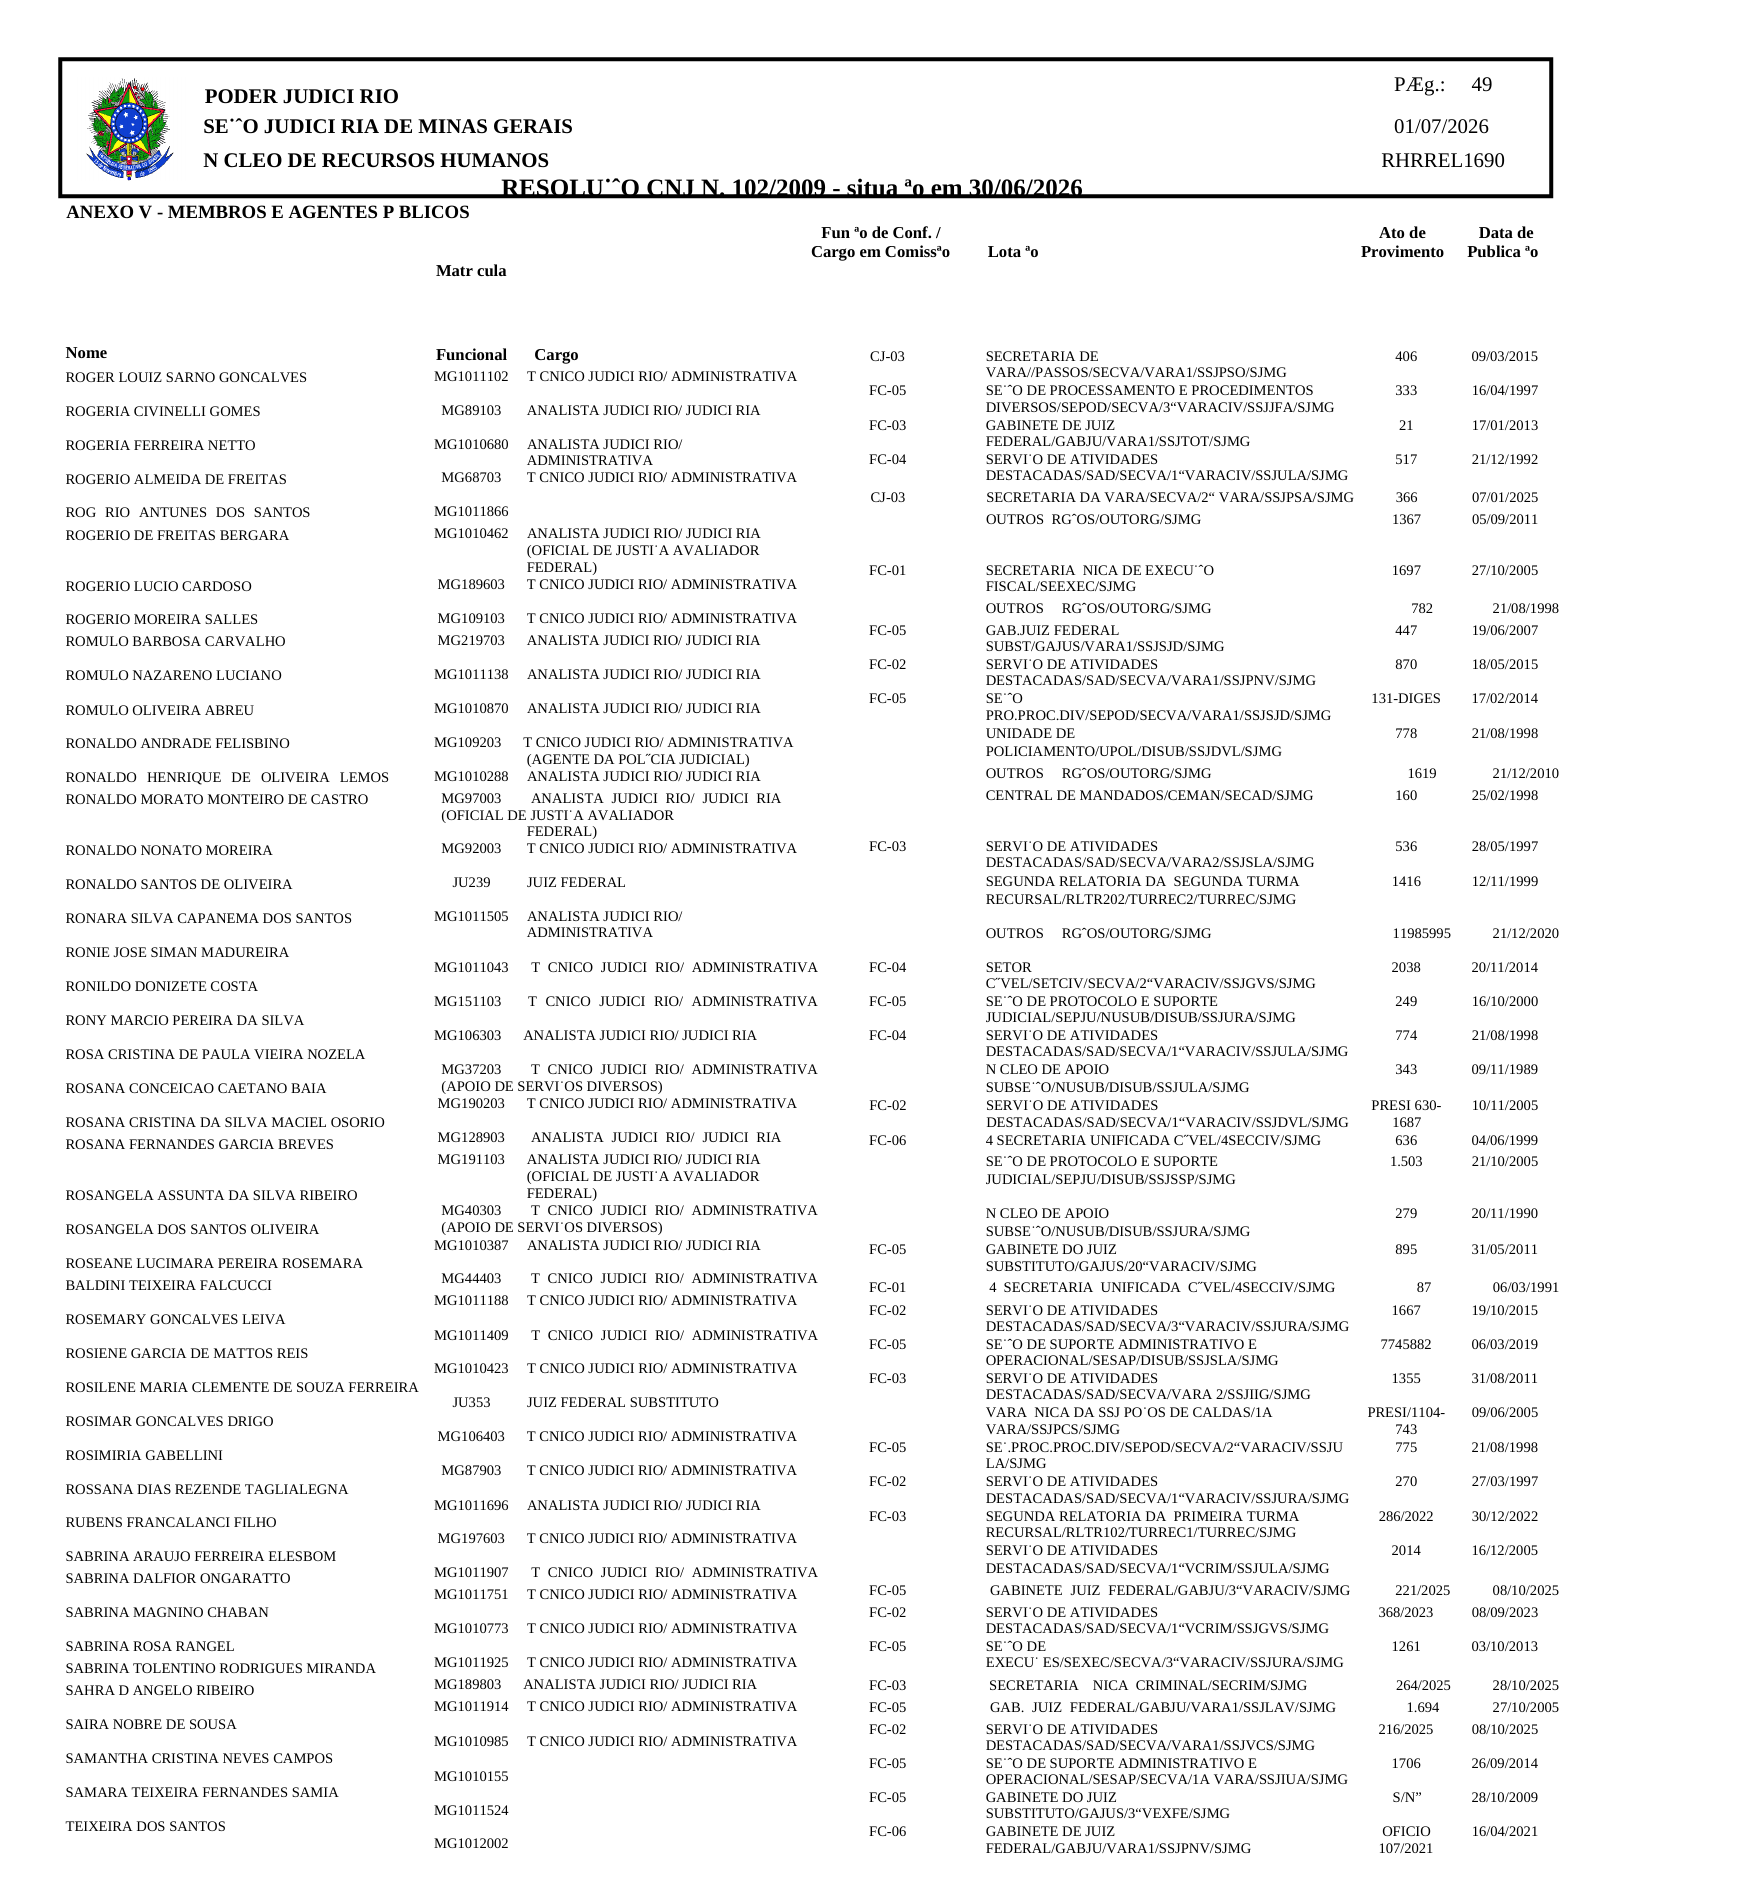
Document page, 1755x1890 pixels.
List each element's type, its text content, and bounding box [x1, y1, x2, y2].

text MG106403 T CNICO JUDICI RIO/ ADMINISTRATIVA [437, 1428, 818, 1445]
text FC-05 SE˙ˆO DE SUPORTE ADMINISTRATIVO E 1706 26/09/2014 [869, 1753, 1559, 1771]
text RONILDO DONIZETE COSTA [65, 979, 426, 995]
text FC-04 SERVI˙O DE ATIVIDADES 517 21/12/1992 [869, 449, 1559, 467]
text DESTACADAS/SAD/SECVA/VARA1/SSJPNV/SJMG [986, 673, 1559, 689]
text UNIDADE DE 778 21/08/1998 POLICIAMENTO/UPOL/DISUB/SSJDVL/SJMG [986, 723, 1559, 759]
text MG1011866 [434, 503, 818, 519]
text Funcional Cargo [436, 344, 818, 364]
text VARA//PASSOS/SECVA/VARA1/SSJPSO/SJMG [986, 365, 1559, 381]
picture [54, 53, 1557, 201]
text FEDERAL) [527, 824, 818, 840]
text DESTACADAS/SAD/SECVA/1“VCRIM/SSJGVS/SJMG [986, 1621, 1559, 1637]
text MG1011102 T CNICO JUDICI RIO/ ADMINISTRATIVA [434, 368, 818, 384]
text SERVI˙O DE ATIVIDADES 2014 16/12/2005 DESTACADAS/SAD/SECVA/1“VCRIM/SSJULA/SJMG [986, 1541, 1559, 1576]
text ROGER LOUIZ SARNO GONCALVES [65, 369, 426, 385]
text DESTACADAS/SAD/SECVA/VARA2/SSJSLA/SJMG [986, 855, 1559, 871]
text JU353 JUIZ FEDERAL SUBSTITUTO [452, 1394, 818, 1411]
text FC-04 SERVI˙O DE ATIVIDADES 774 21/08/1998 [869, 1026, 1559, 1044]
text FISCAL/SEEXEC/SJMG [986, 579, 1559, 595]
text MG1010387 ANALISTA JUDICI RIO/ JUDICI RIA [434, 1236, 818, 1253]
text RONALDO HENRIQUE DE OLIVEIRA LEMOS RONALDO MORATO MONTEIRO DE CASTRO [65, 764, 389, 808]
text MG1010985 T CNICO JUDICI RIO/ ADMINISTRATIVA MG1010155 [434, 1715, 818, 1784]
text FC-06 4 SECRETARIA UNIFICADA C˝VEL/4SECCIV/SJMG 636 04/06/1999 [869, 1131, 1559, 1149]
text ROSIENE GARCIA DE MATTOS REIS [65, 1345, 426, 1361]
text MG190203 T CNICO JUDICI RIO/ ADMINISTRATIVA [437, 1095, 818, 1112]
text DIVERSOS/SEPOD/SECVA/3“VARACIV/SSJJFA/SJMG [986, 399, 1559, 415]
text (AGENTE DA POL˝CIA JUDICIAL) MG1010288 ANALISTA JUDICI RIO/ JUDICI RIA [434, 751, 782, 784]
text CJ-03 SECRETARIA DA VARA/SECVA/2“ VARA/SSJPSA/SJMG 366 07/01/2025 OUTROS RGˆOS/OUTORG/SJMG 1367 05/09/2011 [870, 483, 1538, 527]
text OUTROS RGˆOS/OUTORG/SJMG 782 21/08/1998 FC-05 GAB.JUIZ FEDERAL 447 19/06/2007 [869, 595, 1559, 638]
text JUDICIAL/SEPJU/NUSUB/DISUB/SSJURA/SJMG [986, 1010, 1559, 1026]
text MG40303 T CNICO JUDICI RIO/ ADMINISTRATIVA (APOIO DE SERVI˙OS DIVERSOS) [441, 1202, 818, 1236]
text MG1010462 ANALISTA JUDICI RIO/ JUDICI RIA [434, 525, 818, 541]
text MG109103 T CNICO JUDICI RIO/ ADMINISTRATIVA MG219703 ANALISTA JUDICI RIO/ JUDICI RIA [437, 604, 818, 648]
text OUTROS RGˆOS/OUTORG/SJMG 11985995 21/12/2020 FC-04 SETOR 2038 20/11/2014 [869, 907, 1559, 975]
text FC-05 SE˙ˆO DE PROTOCOLO E SUPORTE 249 16/10/2000 [869, 991, 1559, 1009]
text FC-03 SERVI˙O DE ATIVIDADES 536 28/05/1997 [869, 837, 1559, 855]
text FC-01 4 SECRETARIA UNIFICADA C˝VEL/4SECCIV/SJMG 87 06/03/1991 FC-02 SERVI˙O DE ATIVIDADES 1667 19/10/2015 [869, 1274, 1559, 1318]
text MG1011907 T CNICO JUDICI RIO/ ADMINISTRATIVA MG1011751 T CNICO JUDICI RIO/ ADMINISTRATIVA [434, 1559, 818, 1603]
text OUTROS RGˆOS/OUTORG/SJMG 1619 21/12/2010 CENTRAL DE MANDADOS/CEMAN/SECAD/SJMG 160 25/02/1998 [986, 759, 1559, 803]
text ADMINISTRATIVA [527, 925, 818, 941]
text MG197603 T CNICO JUDICI RIO/ ADMINISTRATIVA [437, 1530, 818, 1547]
text RONALDO SANTOS DE OLIVEIRA [65, 877, 426, 893]
text FC-05 GABINETE DO JUIZ 895 31/05/2011 [869, 1240, 1559, 1258]
text SEGUNDA RELATORIA DA SEGUNDA TURMA 1416 12/11/1999 RECURSAL/RLTR202/TURREC2/TURREC/SJMG [986, 871, 1559, 907]
text N CLEO DE APOIO 279 20/11/1990 SUBSE˙ˆO/NUSUB/DISUB/SSJURA/SJMG [986, 1203, 1559, 1240]
text OPERACIONAL/SESAP/SECVA/1A VARA/SSJIUA/SJMG [986, 1771, 1559, 1788]
text FC-03 SERVI˙O DE ATIVIDADES 1355 31/08/2011 [869, 1369, 1559, 1387]
text FC-05 SE˙ˆO 131-DIGES 17/02/2014 [869, 689, 1559, 707]
text MG1011524 [434, 1802, 818, 1818]
text MG1010773 T CNICO JUDICI RIO/ ADMINISTRATIVA [434, 1620, 818, 1637]
text ROG RIO ANTUNES DOS SANTOS ROGERIO DE FREITAS BERGARA [65, 499, 311, 543]
text MG189603 T CNICO JUDICI RIO/ ADMINISTRATIVA [437, 576, 818, 592]
text PRO.PROC.DIV/SEPOD/SECVA/VARA1/SSJSJD/SJMG [986, 707, 1559, 723]
text SABRINA MAGNINO CHABAN [65, 1604, 426, 1621]
text DESTACADAS/SAD/SECVA/VARA1/SSJVCS/SJMG [986, 1737, 1559, 1753]
text CJ-03 SECRETARIA DE 406 09/03/2015 [870, 346, 1559, 364]
text SABRINA TOLENTINO RODRIGUES MIRANDA SAHRA D ANGELO RIBEIRO [65, 1654, 397, 1699]
text RONARA SILVA CAPANEMA DOS SANTOS RONIE JOSE SIMAN MADUREIRA [65, 893, 373, 961]
text DESTACADAS/SAD/SECVA/VARA 2/SSJIIG/SJMG [986, 1387, 1559, 1403]
text FEDERAL/GABJU/VARA1/SSJTOT/SJMG [986, 433, 1559, 449]
text ROSEMARY GONCALVES LEIVA [65, 1311, 426, 1327]
text ROSIMIRIA GABELLINI [65, 1447, 426, 1463]
text MG1011138 ANALISTA JUDICI RIO/ JUDICI RIA MG1010870 ANALISTA JUDICI RIO/ JUDICI RIA MG109203 T CNICO JUDICI RIO/ ADMINISTRATIVA [434, 648, 818, 750]
text FC-06 GABINETE DE JUIZ OFICIO 16/04/2021 [869, 1822, 1559, 1840]
text FC-02 SERVI˙O DE ATIVIDADES PRESI 630- 10/11/2005 DESTACADAS/SAD/SECVA/1“VARACIV/SSJDVL/SJMG 1687 [869, 1096, 1538, 1131]
text ROSANA CRISTINA DA SILVA MACIEL OSORIO ROSANA FERNANDES GARCIA BREVES [65, 1108, 406, 1153]
text FC-05 SE˙ˆO DE SUPORTE ADMINISTRATIVO E 7745882 06/03/2019 [869, 1334, 1559, 1352]
text VARA NICA DA SSJ PO˙OS DE CALDAS/1A PRESI/1104- 09/06/2005 VARA/SSJPCS/SJMG 743 [986, 1403, 1559, 1438]
text MG89103 ANALISTA JUDICI RIO/ JUDICI RIA MG1010680 ANALISTA JUDICI RIO/ [434, 384, 782, 452]
text SAMANTHA CRISTINA NEVES CAMPOS SAMARA TEIXEIRA FERNANDES SAMIA TEIXEIRA DOS SANTOS [65, 1732, 339, 1835]
text ROSA CRISTINA DE PAULA VIEIRA NOZELA ROSANA CONCEICAO CAETANO BAIA [65, 1028, 386, 1097]
text FC-05 GABINETE DO JUIZ S/N” 28/10/2009 [869, 1788, 1559, 1806]
text ROMULO NAZARENO LUCIANO ROMULO OLIVEIRA ABREU RONALDO ANDRADE FELISBINO [65, 650, 311, 752]
text ROGERIA CIVINELLI GOMES ROGERIA FERREIRA NETTO ROGERIO ALMEIDA DE FREITAS [65, 385, 308, 487]
text SABRINA ROSA RANGEL [65, 1638, 426, 1654]
text FC-05 SE˙.PROC.PROC.DIV/SEPOD/SECVA/2“VARACIV/SSJU 775 21/08/1998 [869, 1438, 1559, 1456]
text FC-03 GABINETE DE JUIZ 21 17/01/2013 [869, 415, 1559, 433]
text FEDERAL/GABJU/VARA1/SSJPNV/SJMG 107/2021 [986, 1840, 1559, 1856]
text ROSILENE MARIA CLEMENTE DE SOUZA FERREIRA ROSIMAR GONCALVES DRIGO [65, 1361, 426, 1429]
text SAIRA NOBRE DE SOUSA [65, 1716, 426, 1732]
text SE˙ˆO DE PROTOCOLO E SUPORTE 1.503 21/10/2005 JUDICIAL/SEPJU/DISUB/SSJSSP/SJMG [986, 1152, 1559, 1188]
text ROSEANE LUCIMARA PEREIRA ROSEMARA BALDINI TEIXEIRA FALCUCCI [65, 1249, 364, 1293]
text DESTACADAS/SAD/SECVA/1“VARACIV/SSJULA/SJMG [986, 1044, 1559, 1060]
text (OFICIAL DE JUSTI˙A AVALIADOR FEDERAL) [527, 1167, 781, 1202]
text RONALDO NONATO MOREIRA [65, 843, 426, 859]
text FC-05 SE˙ˆO DE 1261 03/10/2013 [869, 1637, 1559, 1655]
text MG128903 ANALISTA JUDICI RIO/ JUDICI RIA MG191103 ANALISTA JUDICI RIO/ JUDICI RIA [437, 1123, 782, 1167]
text MG97003 ANALISTA JUDICI RIO/ JUDICI RIA (OFICIAL DE JUSTI˙A AVALIADOR [441, 789, 782, 823]
text LA/SJMG [986, 1456, 1559, 1472]
text FC-02 SERVI˙O DE ATIVIDADES 270 27/03/1997 [869, 1472, 1559, 1490]
text SUBST/GAJUS/VARA1/SSJSJD/SJMG [986, 639, 1559, 655]
text RECURSAL/RLTR102/TURREC1/TURREC/SJMG [986, 1524, 1559, 1541]
text DESTACADAS/SAD/SECVA/1“VARACIV/SSJURA/SJMG [986, 1490, 1559, 1506]
text C˝VEL/SETCIV/SECVA/2“VARACIV/SSJGVS/SJMG [986, 975, 1559, 991]
text SABRINA ARAUJO FERREIRA ELESBOM SABRINA DALFIOR ONGARATTO [65, 1543, 357, 1587]
text JU239 JUIZ FEDERAL [452, 874, 818, 891]
text FC-03 SEGUNDA RELATORIA DA PRIMEIRA TURMA 286/2022 30/12/2022 [869, 1506, 1559, 1524]
text MG44403 T CNICO JUDICI RIO/ ADMINISTRATIVA MG1011188 T CNICO JUDICI RIO/ ADMINISTRATIVA [434, 1265, 818, 1309]
text MG1011409 T CNICO JUDICI RIO/ ADMINISTRATIVA MG1010423 T CNICO JUDICI RIO/ ADMINISTRATIVA [434, 1309, 818, 1377]
text ADMINISTRATIVA [527, 452, 818, 469]
text FC-01 SECRETARIA NICA DE EXECU˙ˆO 1697 27/10/2005 [869, 561, 1559, 578]
text MG68703 T CNICO JUDICI RIO/ ADMINISTRATIVA [441, 469, 818, 486]
text MG1011925 T CNICO JUDICI RIO/ ADMINISTRATIVA MG189803 ANALISTA JUDICI RIO/ JUDICI RIA MG1011914 T CNICO JUDICI RIO/ ADMINISTRATIVA [434, 1648, 818, 1715]
text SUBSTITUTO/GAJUS/3“VEXFE/SJMG [986, 1806, 1559, 1822]
text ROSANGELA ASSUNTA DA SILVA RIBEIRO ROSANGELA DOS SANTOS OLIVEIRA [65, 1169, 379, 1238]
text RONY MARCIO PEREIRA DA SILVA [65, 1012, 426, 1028]
text ROGERIO LUCIO CARDOSO [65, 578, 426, 594]
text OPERACIONAL/SESAP/DISUB/SSJSLA/SJMG [986, 1353, 1559, 1369]
text ROSSANA DIAS REZENDE TAGLIALEGNA [65, 1481, 426, 1497]
text (OFICIAL DE JUSTI˙A AVALIADOR FEDERAL) [527, 541, 781, 575]
text DESTACADAS/SAD/SECVA/1“VARACIV/SSJULA/SJMG [986, 467, 1559, 483]
text FC-03 SECRETARIA NICA CRIMINAL/SECRIM/SJMG 264/2025 28/10/2025 FC-05 GAB. JUIZ FEDERAL/GABJU/VARA1/SSJLAV/SJMG 1.694 27/10/2005 FC-02 SERVI˙O DE ATIVIDADES 216/2025 08/10/2025 [869, 1671, 1559, 1737]
text Nome [65, 344, 426, 362]
text SUBSTITUTO/GAJUS/20“VARACIV/SJMG [986, 1258, 1559, 1274]
text FC-05 SE˙ˆO DE PROCESSAMENTO E PROCEDIMENTOS 333 16/04/1997 [869, 381, 1559, 399]
text EXECU˙ ES/SEXEC/SECVA/3“VARACIV/SSJURA/SJMG [986, 1655, 1559, 1671]
text MG1011505 ANALISTA JUDICI RIO/ [434, 908, 818, 925]
text MG1011043 T CNICO JUDICI RIO/ ADMINISTRATIVA MG151103 T CNICO JUDICI RIO/ ADMINISTRATIVA MG106303 ANALISTA JUDICI RIO/ JUDICI RIA [434, 941, 818, 1043]
text FC-02 SERVI˙O DE ATIVIDADES 870 18/05/2015 [869, 655, 1559, 673]
text MG87903 T CNICO JUDICI RIO/ ADMINISTRATIVA MG1011696 ANALISTA JUDICI RIO/ JUDICI RIA [434, 1445, 818, 1513]
text N CLEO DE APOIO 343 09/11/1989 SUBSE˙ˆO/NUSUB/DISUB/SSJULA/SJMG [986, 1060, 1559, 1096]
text DESTACADAS/SAD/SECVA/3“VARACIV/SSJURA/SJMG [986, 1318, 1559, 1334]
text ROGERIO MOREIRA SALLES ROMULO BARBOSA CARVALHO [65, 606, 307, 650]
text MG1012002 [434, 1836, 818, 1852]
text MG92003 T CNICO JUDICI RIO/ ADMINISTRATIVA [441, 841, 818, 857]
text FC-05 GABINETE JUIZ FEDERAL/GABJU/3“VARACIV/SJMG 221/2025 08/10/2025 FC-02 SERVI˙O DE ATIVIDADES 368/2023 08/09/2023 [869, 1576, 1559, 1621]
text MG37203 T CNICO JUDICI RIO/ ADMINISTRATIVA (APOIO DE SERVI˙OS DIVERSOS) [441, 1060, 818, 1094]
text RUBENS FRANCALANCI FILHO [65, 1515, 426, 1531]
